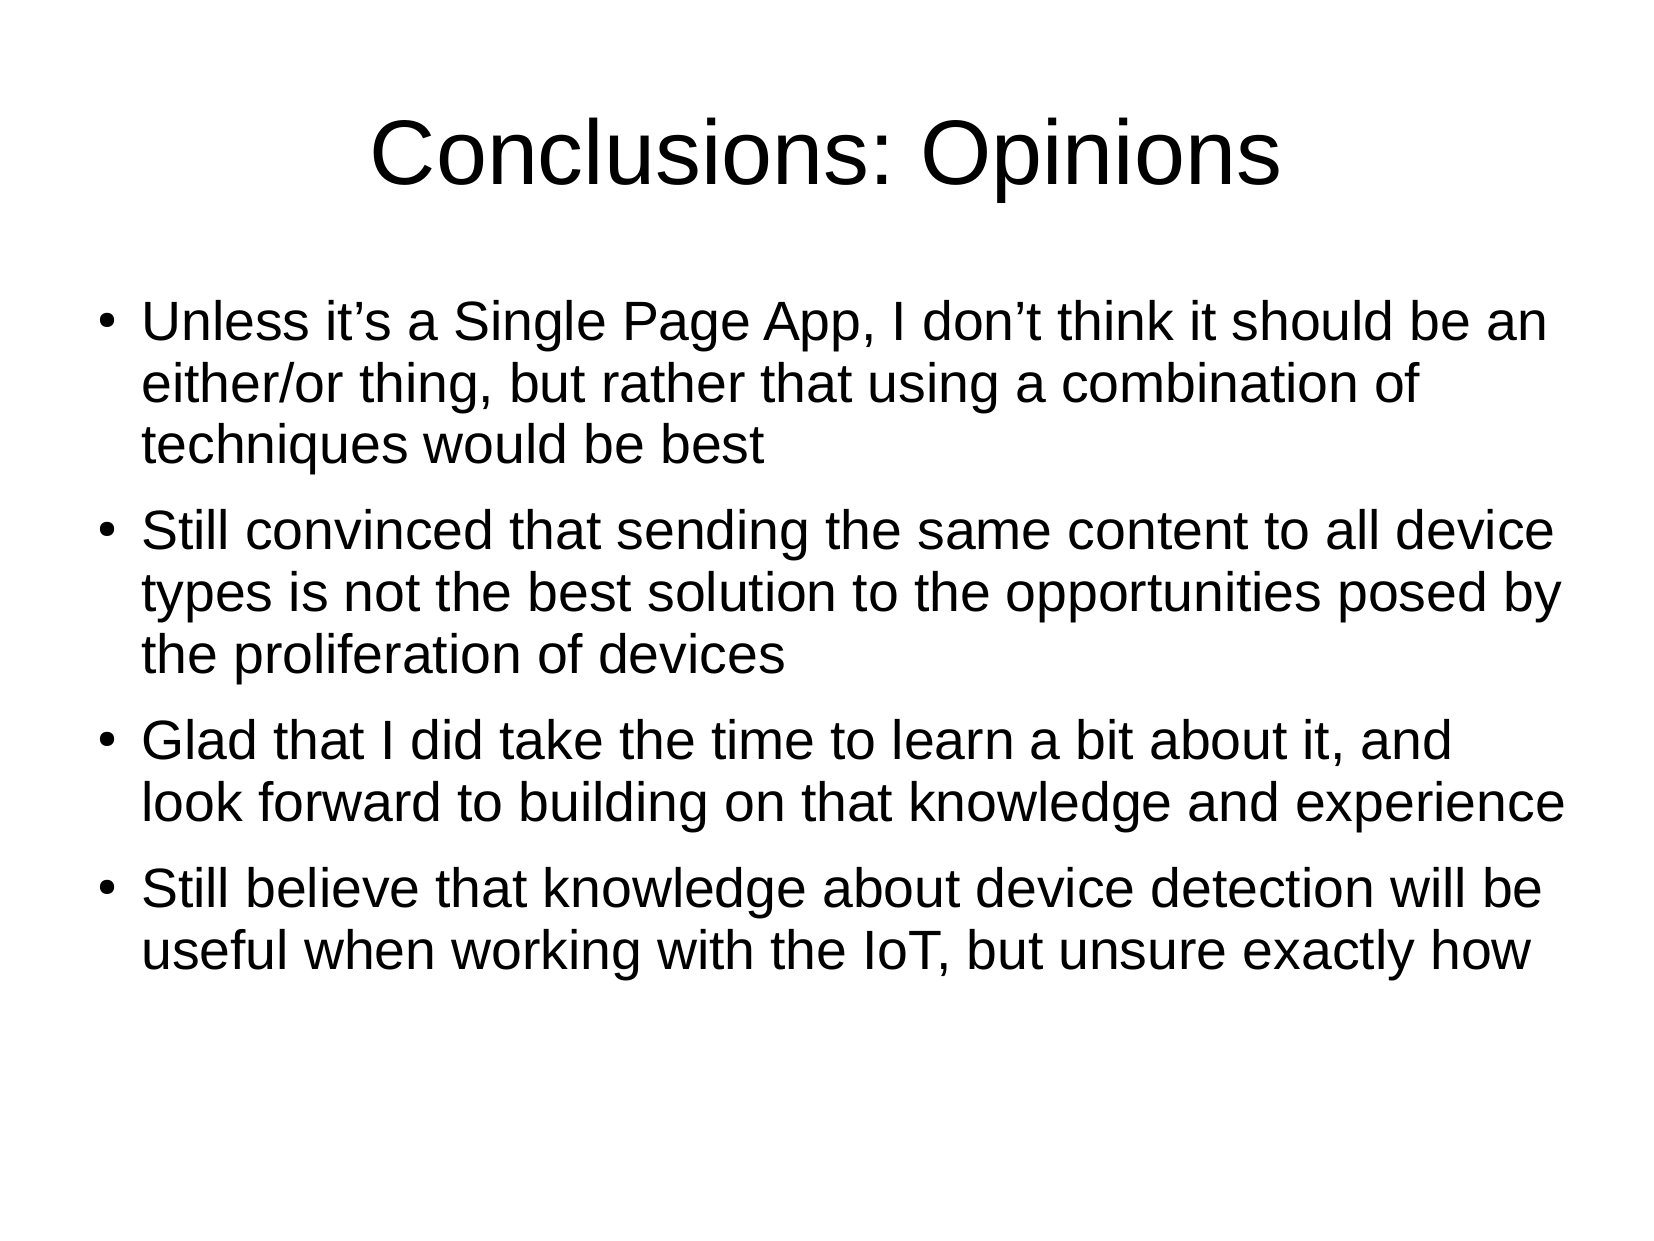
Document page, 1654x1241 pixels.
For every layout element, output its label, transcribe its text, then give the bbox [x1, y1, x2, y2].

list Unless it’s a Single Page App, I don’t think it should be an either/or thing, but rather that using a combination of techniques would be best Still convinced that sending the same content to all device types is not the best solution to the opportunities posed by the proliferation of devices Glad that I did take the time to learn a bit about it, and look forward to building on that knowledge and experience Still believe that knowledge about device detection will be useful when working with the IoT, but unsure exactly how [82, 290, 1571, 1010]
title Conclusions: Opinions [82, 49, 1571, 257]
